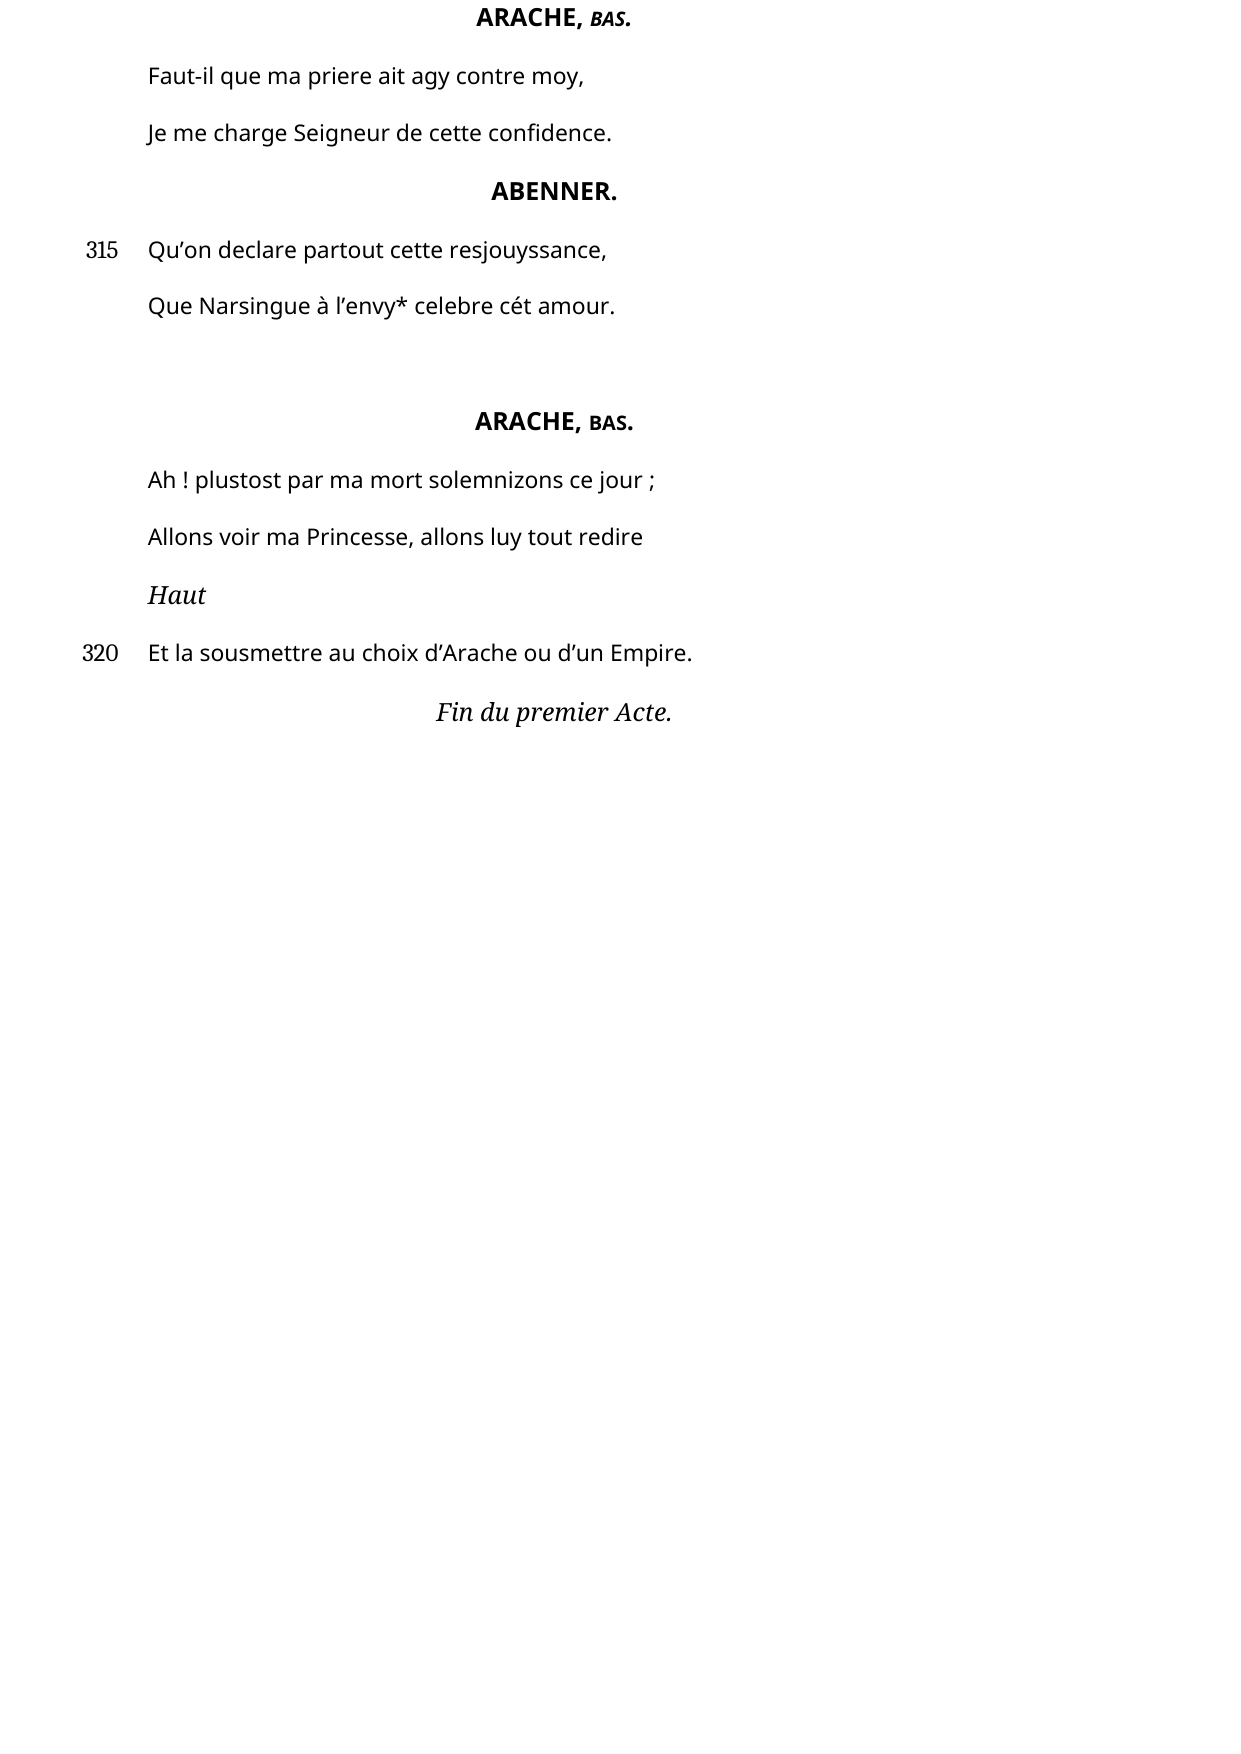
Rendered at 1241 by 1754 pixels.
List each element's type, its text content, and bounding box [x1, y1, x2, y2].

text Ah ! plustost par ma mort solemnizons ce jour ; [148, 464, 961, 495]
text Haut [148, 577, 961, 611]
text ARACHE, bas. [148, 404, 961, 438]
text Fin du premier Acte. [148, 694, 961, 728]
text Je me charge Seigneur de cette confidence. [148, 117, 961, 148]
text Faut-il que ma priere ait agy contre moy, [148, 60, 961, 91]
text ABENNER. [148, 173, 961, 208]
text Allons voir ma Princesse, allons luy tout redire [148, 521, 961, 552]
text ARACHE, bas. [148, 0, 961, 34]
text Que Narsingue à l’envy* celebre cét amour. [148, 290, 961, 322]
text Qu’on declare partout cette resjouyssance, [148, 233, 961, 265]
text Et la sousmettre au choix d’Arache ou d’un Empire. [148, 637, 961, 669]
